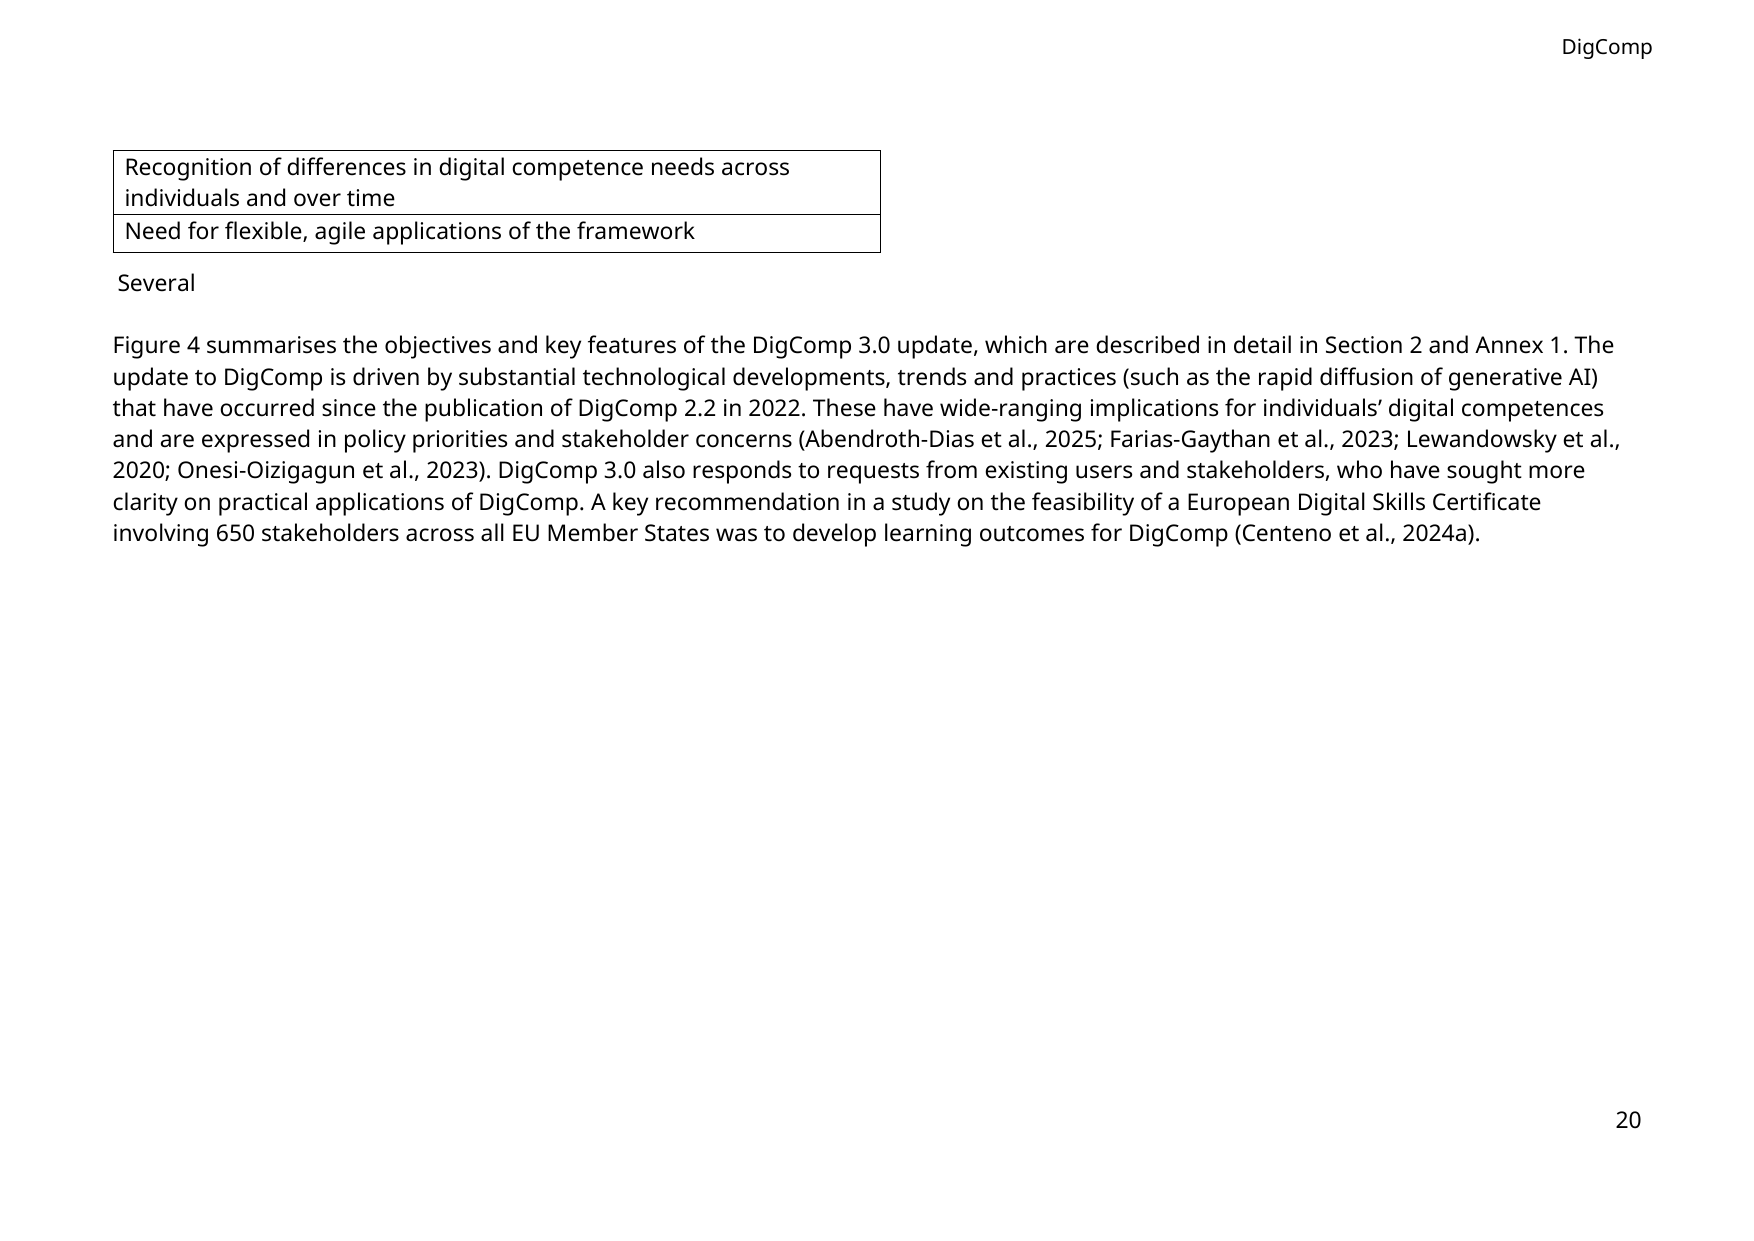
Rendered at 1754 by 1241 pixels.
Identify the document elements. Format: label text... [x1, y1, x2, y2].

table_cell Need for flexible, agile applications of the framework [114, 215, 880, 252]
table_cell Recognition of differences in digital competence needs across individuals and over time [114, 151, 880, 213]
text Figure 4 summarises the objectives and key features of the DigComp 3.0 update, which are described in detail in Section 2 and Annex 1. The update to DigComp is driven by substantial technological developments, trends and practices (such as the rapid diffusion of generative AI) that have occurred since the publication of DigComp 2.2 in 2022. These have wide-ranging implications for individuals’ digital competences and are expressed in policy priorities and stakeholder concerns (Abendroth-Dias et al., 2025; Farias-Gaythan et al., 2023; Lewandowsky et al., 2020; Onesi-Oizigagun et al., 2023). DigComp 3.0 also responds to requests from existing users and stakeholders, who have sought more clarity on practical applications of DigComp. A key recommendation in a study on the feasibility of a European Digital Skills Certificate involving 650 stakeholders across all EU Member States was to develop learning outcomes for DigComp (Centeno et al., 2024a). [112, 329, 1641, 548]
text Several [117, 267, 1641, 298]
